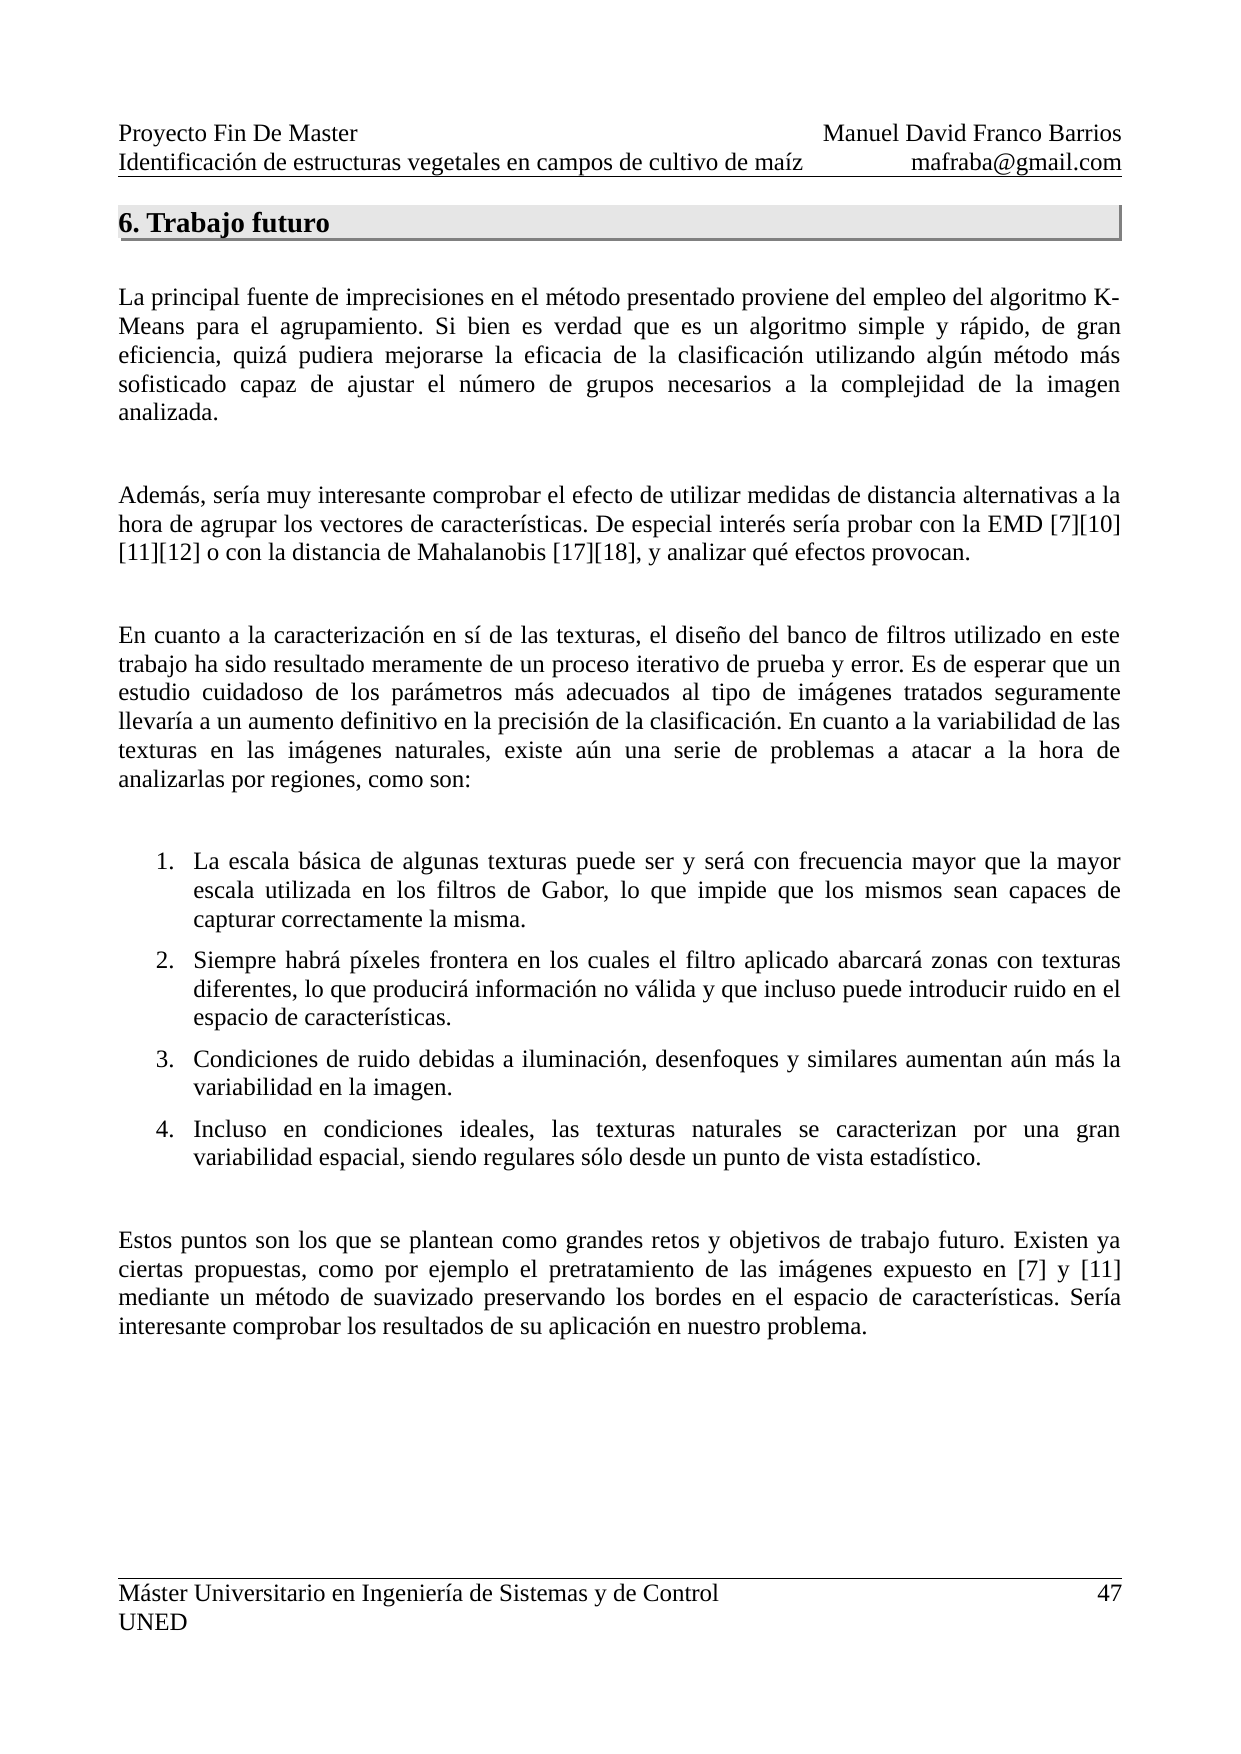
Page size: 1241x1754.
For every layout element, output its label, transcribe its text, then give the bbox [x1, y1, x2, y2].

list Siempre habrá píxeles frontera en los cuales el filtro aplicado abarcará zonas con texturas diferentes, lo que producirá información no válida y que incluso puede introducir ruido en el espacio de características. [156, 945, 1122, 1031]
list Incluso en condiciones ideales, las texturas naturales se caracterizan por una gran variabilidad espacial, siendo regulares sólo desde un punto de vista estadístico. [156, 1114, 1122, 1171]
subtitle 6. Trabajo futuro [118, 205, 1119, 238]
text Estos puntos son los que se plantean como grandes retos y objetivos de trabajo futuro. Existen ya ciertas propuestas, como por ejemplo el pretratamiento de las imágenes expuesto en [7] y [11] mediante un método de suavizado preservando los bordes en el espacio de características. Sería interesante comprobar los resultados de su aplicación en nuestro problema. [118, 1225, 1122, 1340]
text En cuanto a la caracterización en sí de las texturas, el diseño del banco de filtros utilizado en este trabajo ha sido resultado meramente de un proceso iterativo de prueba y error. Es de esperar que un estudio cuidadoso de los parámetros más adecuados al tipo de imágenes tratados seguramente llevaría a un aumento definitivo en la precisión de la clasificación. En cuanto a la variabilidad de las texturas en las imágenes naturales, existe aún una serie de problemas a atacar a la hora de analizarlas por regiones, como son: [118, 620, 1122, 792]
text Además, sería muy interesante comprobar el efecto de utilizar medidas de distancia alternativas a la hora de agrupar los vectores de características. De especial interés sería probar con la EMD [7][10][11][12] o con la distancia de Mahalanobis [17][18], y analizar qué efectos provocan. [118, 480, 1122, 566]
text La principal fuente de imprecisiones en el método presentado proviene del empleo del algoritmo K-Means para el agrupamiento. Si bien es verdad que es un algoritmo simple y rápido, de gran eficiencia, quizá pudiera mejorarse la eficacia de la clasificación utilizando algún método más sofisticado capaz de ajustar el número de grupos necesarios a la complejidad de la imagen analizada. [118, 282, 1122, 426]
list Condiciones de ruido debidas a iluminación, desenfoques y similares aumentan aún más la variabilidad en la imagen. [156, 1044, 1122, 1101]
list La escala básica de algunas texturas puede ser y será con frecuencia mayor que la mayor escala utilizada en los filtros de Gabor, lo que impide que los mismos sean capaces de capturar correctamente la misma. [156, 846, 1122, 932]
